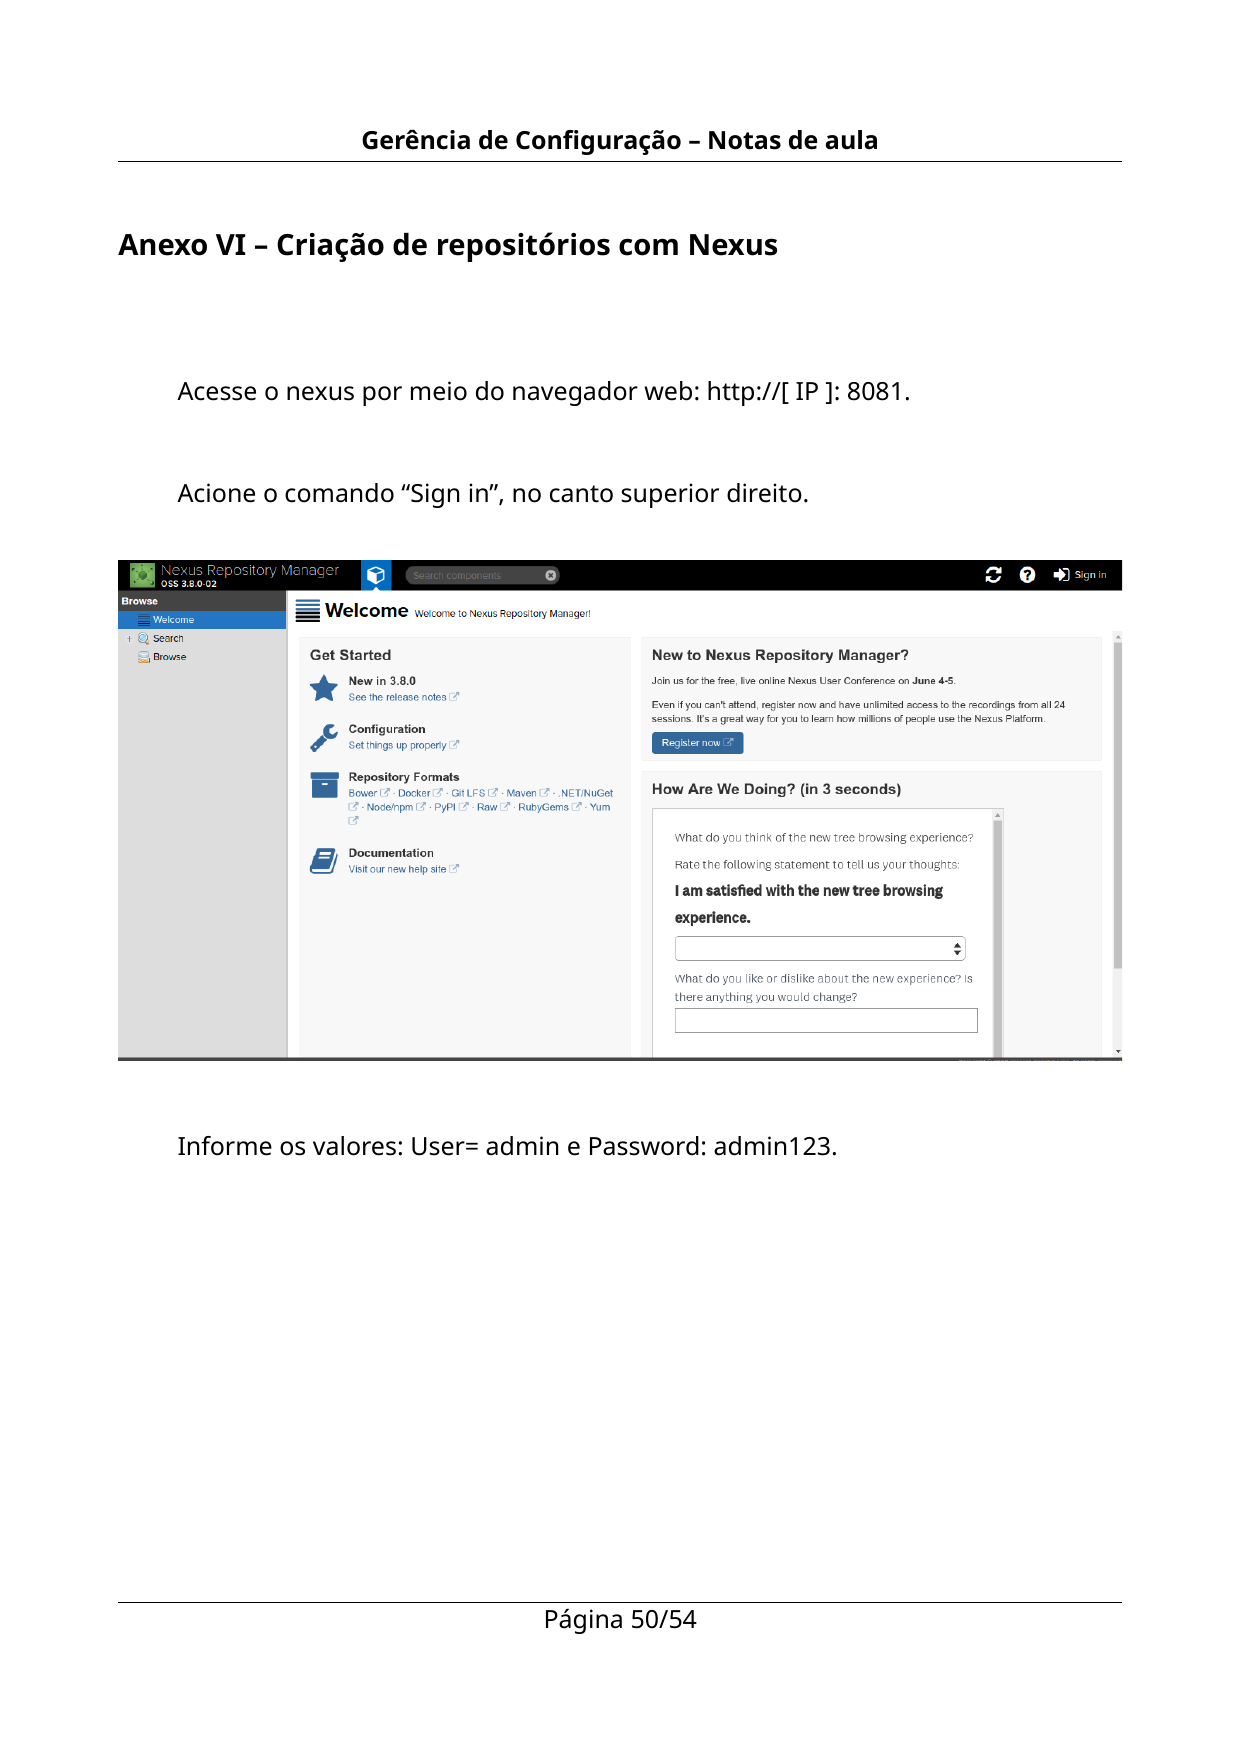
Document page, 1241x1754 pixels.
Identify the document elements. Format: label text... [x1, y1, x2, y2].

text Informe os valores: User= admin e Password: admin123. [118, 1128, 1122, 1162]
subtitle Anexo VI – Criação de repositórios com Nexus [118, 224, 1122, 264]
text Acesse o nexus por meio do navegador web: http://[ IP ]: 8081. [118, 373, 1122, 407]
picture [118, 560, 1123, 1061]
text Acione o comando “Sign in”, no canto superior direito. [118, 475, 1122, 509]
